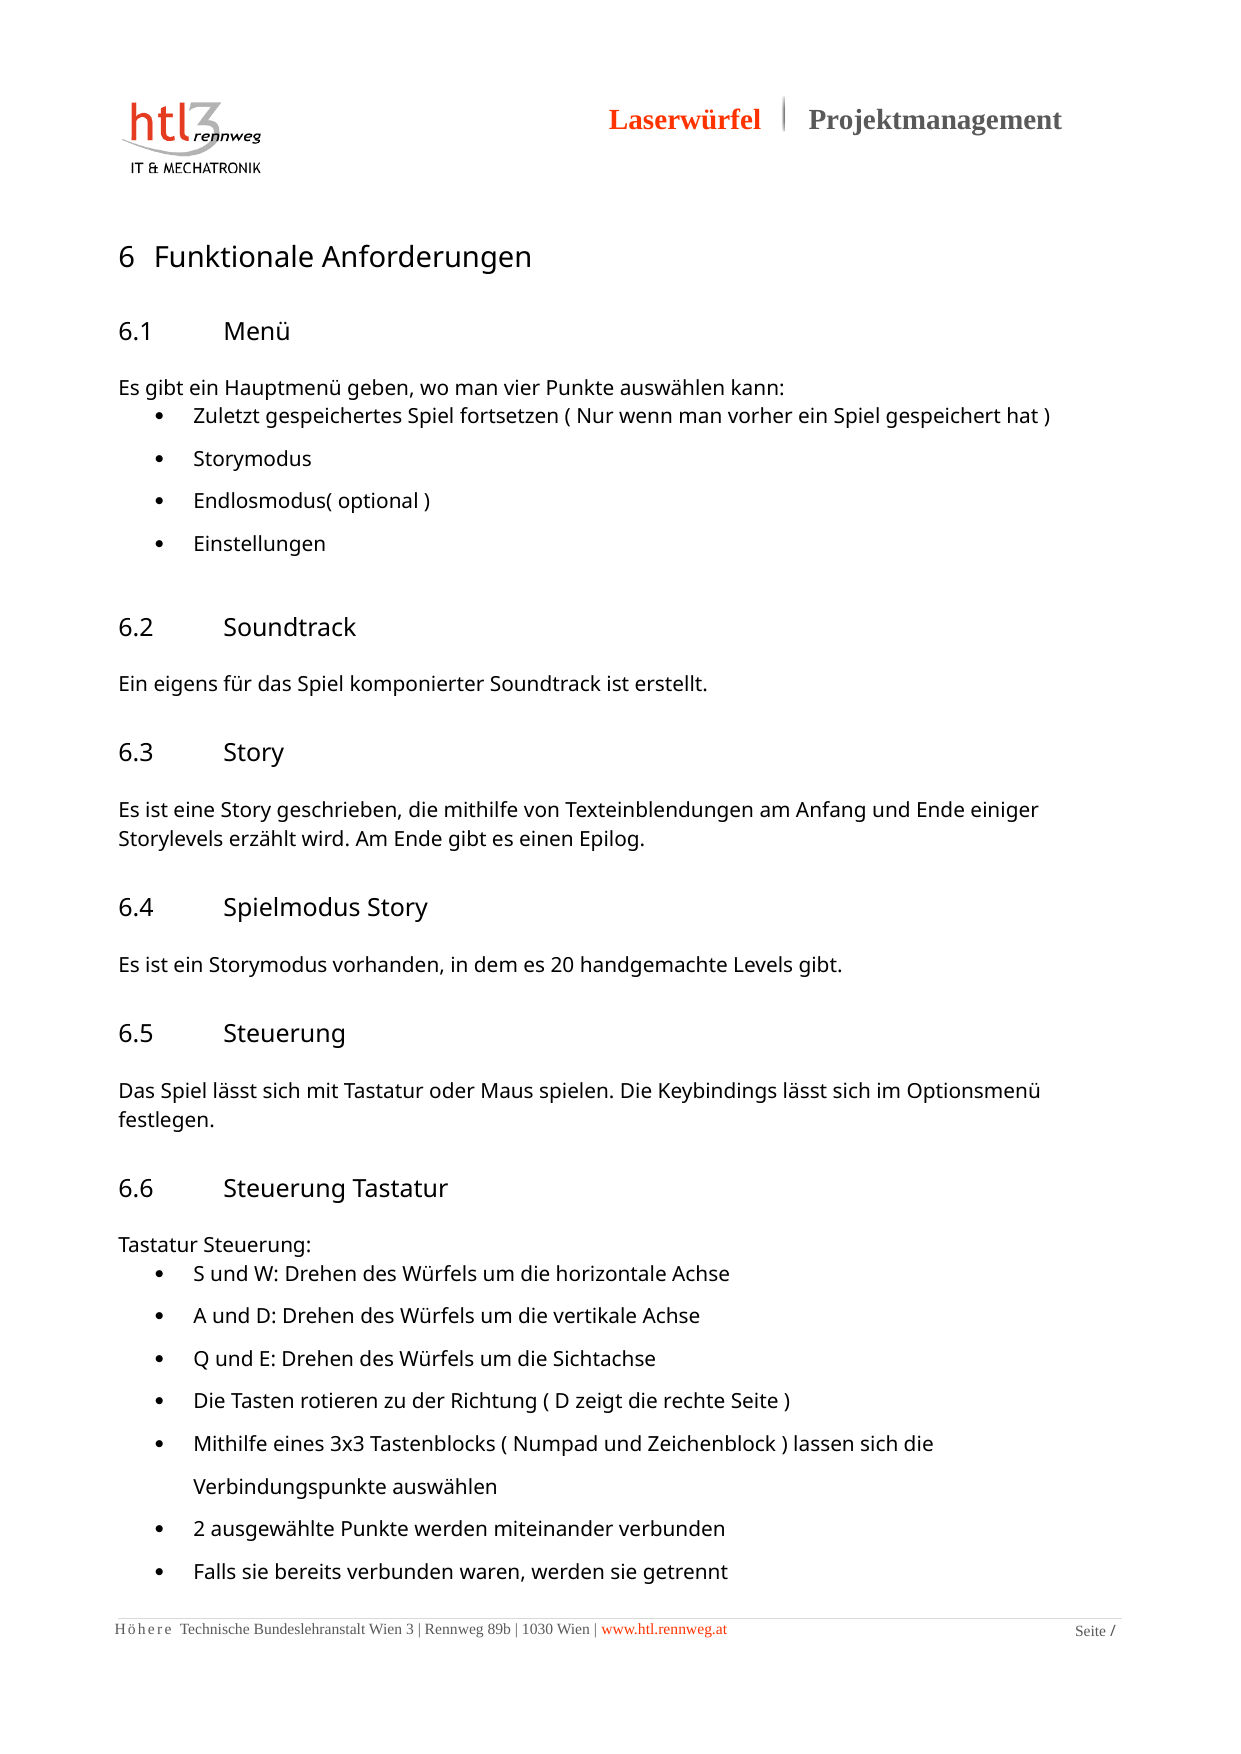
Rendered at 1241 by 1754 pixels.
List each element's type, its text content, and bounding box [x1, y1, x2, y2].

list Storymodus [156, 444, 1122, 472]
picture [121, 102, 261, 174]
list Falls sie bereits verbunden waren, werden sie getrennt [156, 1557, 1122, 1585]
list A und D: Drehen des Würfels um die vertikale Achse [156, 1301, 1122, 1330]
list Q und E: Drehen des Würfels um die Sichtachse [156, 1344, 1122, 1372]
text Ein eigens für das Spiel komponierter Soundtrack ist erstellt. [118, 668, 1122, 697]
list Mithilfe eines 3x3 Tastenblocks ( Numpad und Zeichenblock ) lassen sich die Verbindungspunkte auswählen [156, 1429, 1122, 1500]
subtitle Menü [118, 313, 1122, 347]
subtitle Steuerung [118, 1016, 1122, 1050]
text Es ist eine Story geschrieben, die mithilfe von Texteinblendungen am Anfang und Ende einiger Storylevels erzählt wird. Am Ende gibt es einen Epilog. [118, 794, 1122, 852]
list 2 ausgewählte Punkte werden miteinander verbunden [156, 1514, 1122, 1543]
subtitle Story [118, 735, 1122, 769]
text Das Spiel lässt sich mit Tastatur oder Maus spielen. Die Keybindings lässt sich im Optionsmenü festlegen. [118, 1075, 1122, 1133]
list Endlosmodus( optional ) [156, 487, 1122, 515]
subtitle Funktionale Anforderungen [118, 236, 1122, 276]
list Zuletzt gespeichertes Spiel fortsetzen ( Nur wenn man vorher ein Spiel gespeichert hat ) [156, 401, 1122, 430]
list Die Tasten rotieren zu der Richtung ( D zeigt die rechte Seite ) [156, 1387, 1122, 1415]
list Einstellungen [156, 529, 1122, 558]
text Es ist ein Storymodus vorhanden, in dem es 20 handgemachte Levels gibt. [118, 949, 1122, 978]
subtitle Spielmodus Story [118, 890, 1122, 924]
text Es gibt ein Hauptmenü geben, wo man vier Punkte auswählen kann: [118, 372, 1122, 401]
list S und W: Drehen des Würfels um die horizontale Achse [156, 1259, 1122, 1287]
subtitle Soundtrack [118, 609, 1122, 643]
subtitle Steuerung Tastatur [118, 1171, 1122, 1204]
text Tastatur Steuerung: [118, 1229, 1122, 1259]
